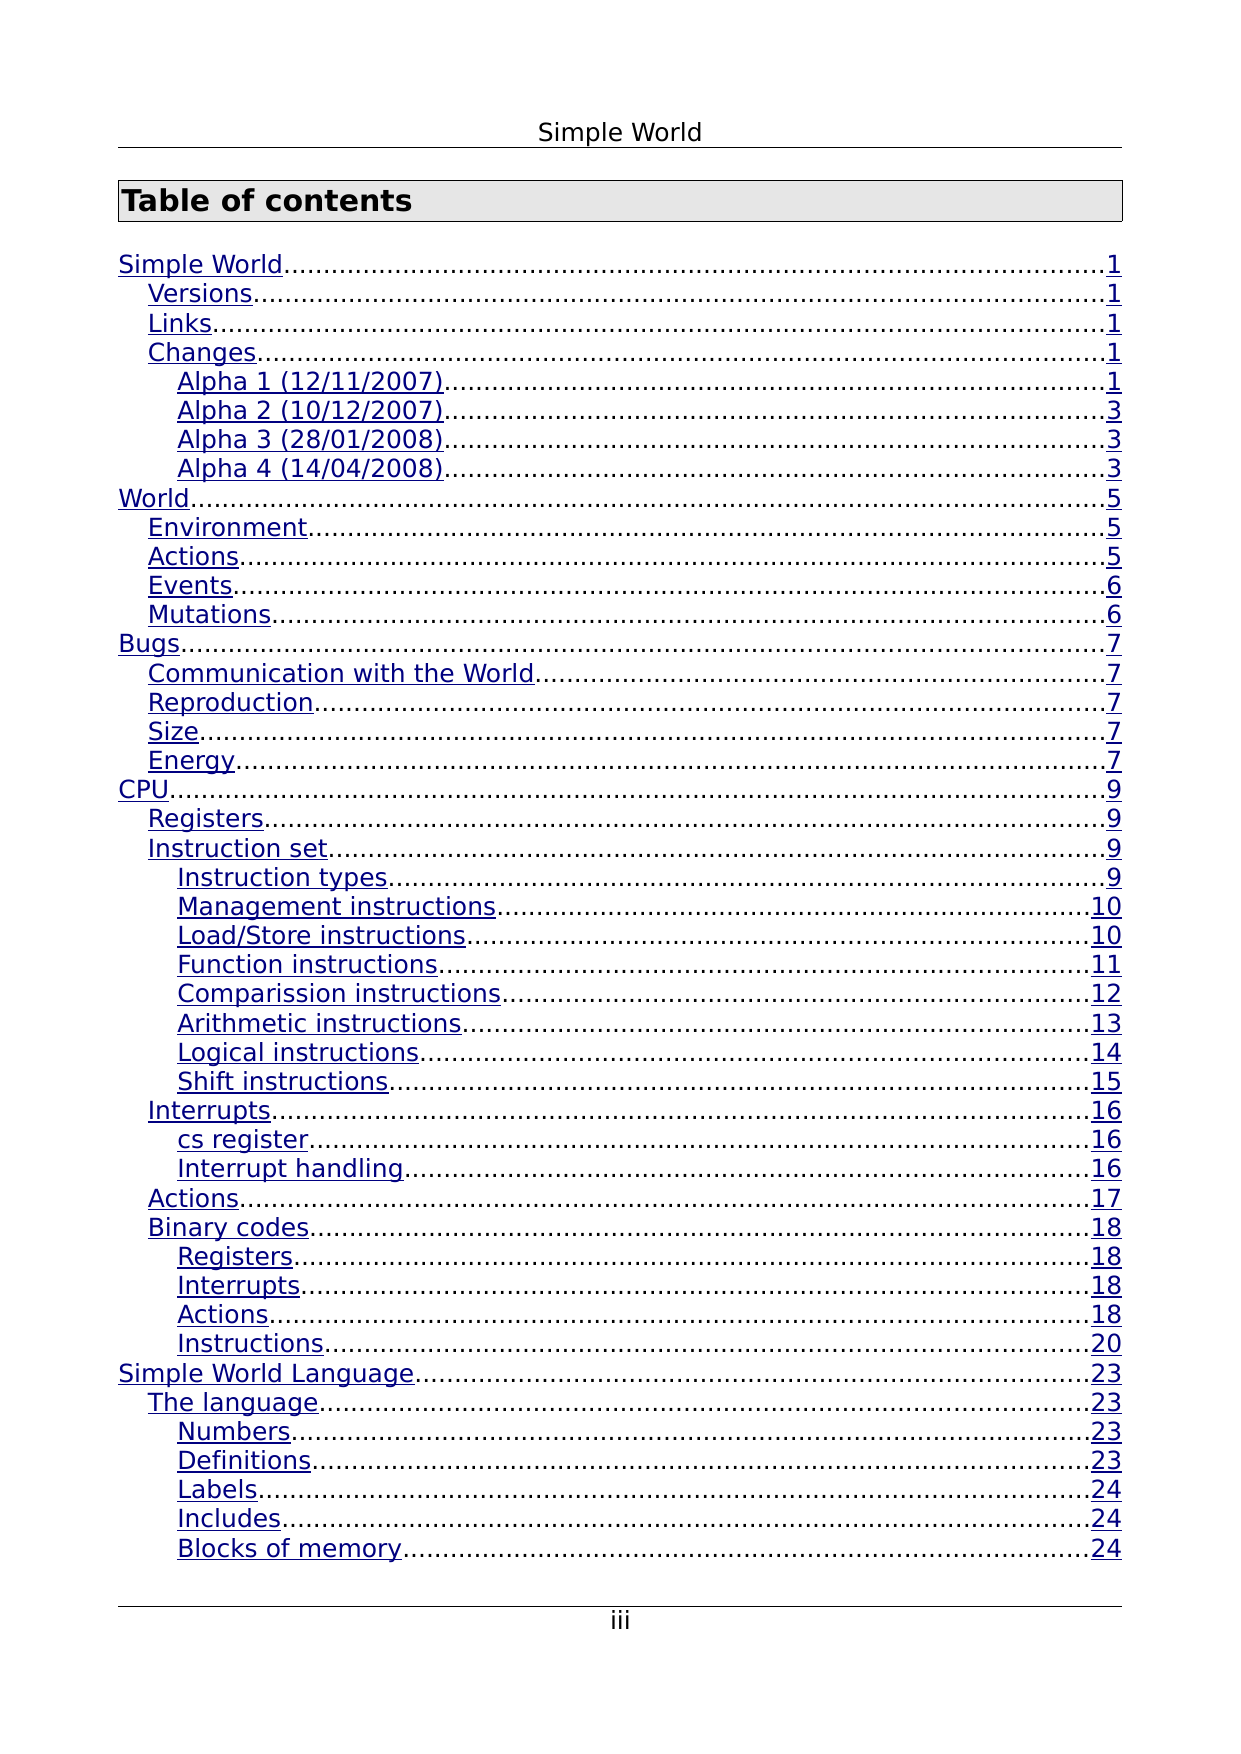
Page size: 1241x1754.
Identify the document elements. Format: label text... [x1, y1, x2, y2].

text Actions 17 [148, 1184, 1122, 1213]
text Alpha 1 (12/11/2007) 1 [177, 367, 1122, 396]
text World 5 [118, 484, 1122, 513]
text Blocks of memory 24 [177, 1534, 1122, 1563]
text Alpha 2 (10/12/2007) 3 [177, 396, 1122, 426]
text Definitions 23 [177, 1446, 1122, 1476]
text CPU 9 [118, 776, 1122, 805]
text Binary codes 18 [148, 1213, 1122, 1242]
text Logical instructions 14 [177, 1038, 1122, 1067]
text Alpha 3 (28/01/2008) 3 [177, 426, 1122, 455]
text Interrupts 18 [177, 1271, 1122, 1301]
text Size 7 [148, 717, 1122, 746]
text Shift instructions 15 [177, 1067, 1122, 1096]
text Environment 5 [148, 513, 1122, 542]
text Links 1 [148, 309, 1122, 338]
text Alpha 4 (14/04/2008) 3 [177, 455, 1122, 484]
text Function instructions 11 [177, 951, 1122, 980]
text Reproduction 7 [148, 688, 1122, 717]
text Registers 18 [177, 1242, 1122, 1271]
text Instruction set 9 [148, 834, 1122, 863]
text Changes 1 [148, 338, 1122, 367]
text Interrupts 16 [148, 1096, 1122, 1126]
text Simple World Language 23 [118, 1359, 1122, 1388]
text cs register 16 [177, 1126, 1122, 1155]
title Table of contents [119, 181, 1122, 221]
text Load/Store instructions 10 [177, 921, 1122, 951]
text Communication with the World 7 [148, 659, 1122, 688]
text Energy 7 [148, 746, 1122, 776]
text Labels 24 [177, 1476, 1122, 1505]
text Instructions 20 [177, 1330, 1122, 1359]
text Events 6 [148, 571, 1122, 601]
text The language 23 [148, 1388, 1122, 1417]
text Bugs 7 [118, 630, 1122, 659]
text Instruction types 9 [177, 863, 1122, 892]
text Simple World 1 [118, 251, 1122, 280]
text Interrupt handling 16 [177, 1155, 1122, 1184]
text Comparission instructions 12 [177, 980, 1122, 1009]
text Mutations 6 [148, 601, 1122, 630]
text Numbers 23 [177, 1417, 1122, 1446]
text Registers 9 [148, 805, 1122, 834]
text Versions 1 [148, 280, 1122, 309]
text Actions 18 [177, 1301, 1122, 1330]
text Arithmetic instructions 13 [177, 1009, 1122, 1038]
text Actions 5 [148, 542, 1122, 571]
text Management instructions 10 [177, 892, 1122, 921]
text Includes 24 [177, 1505, 1122, 1534]
